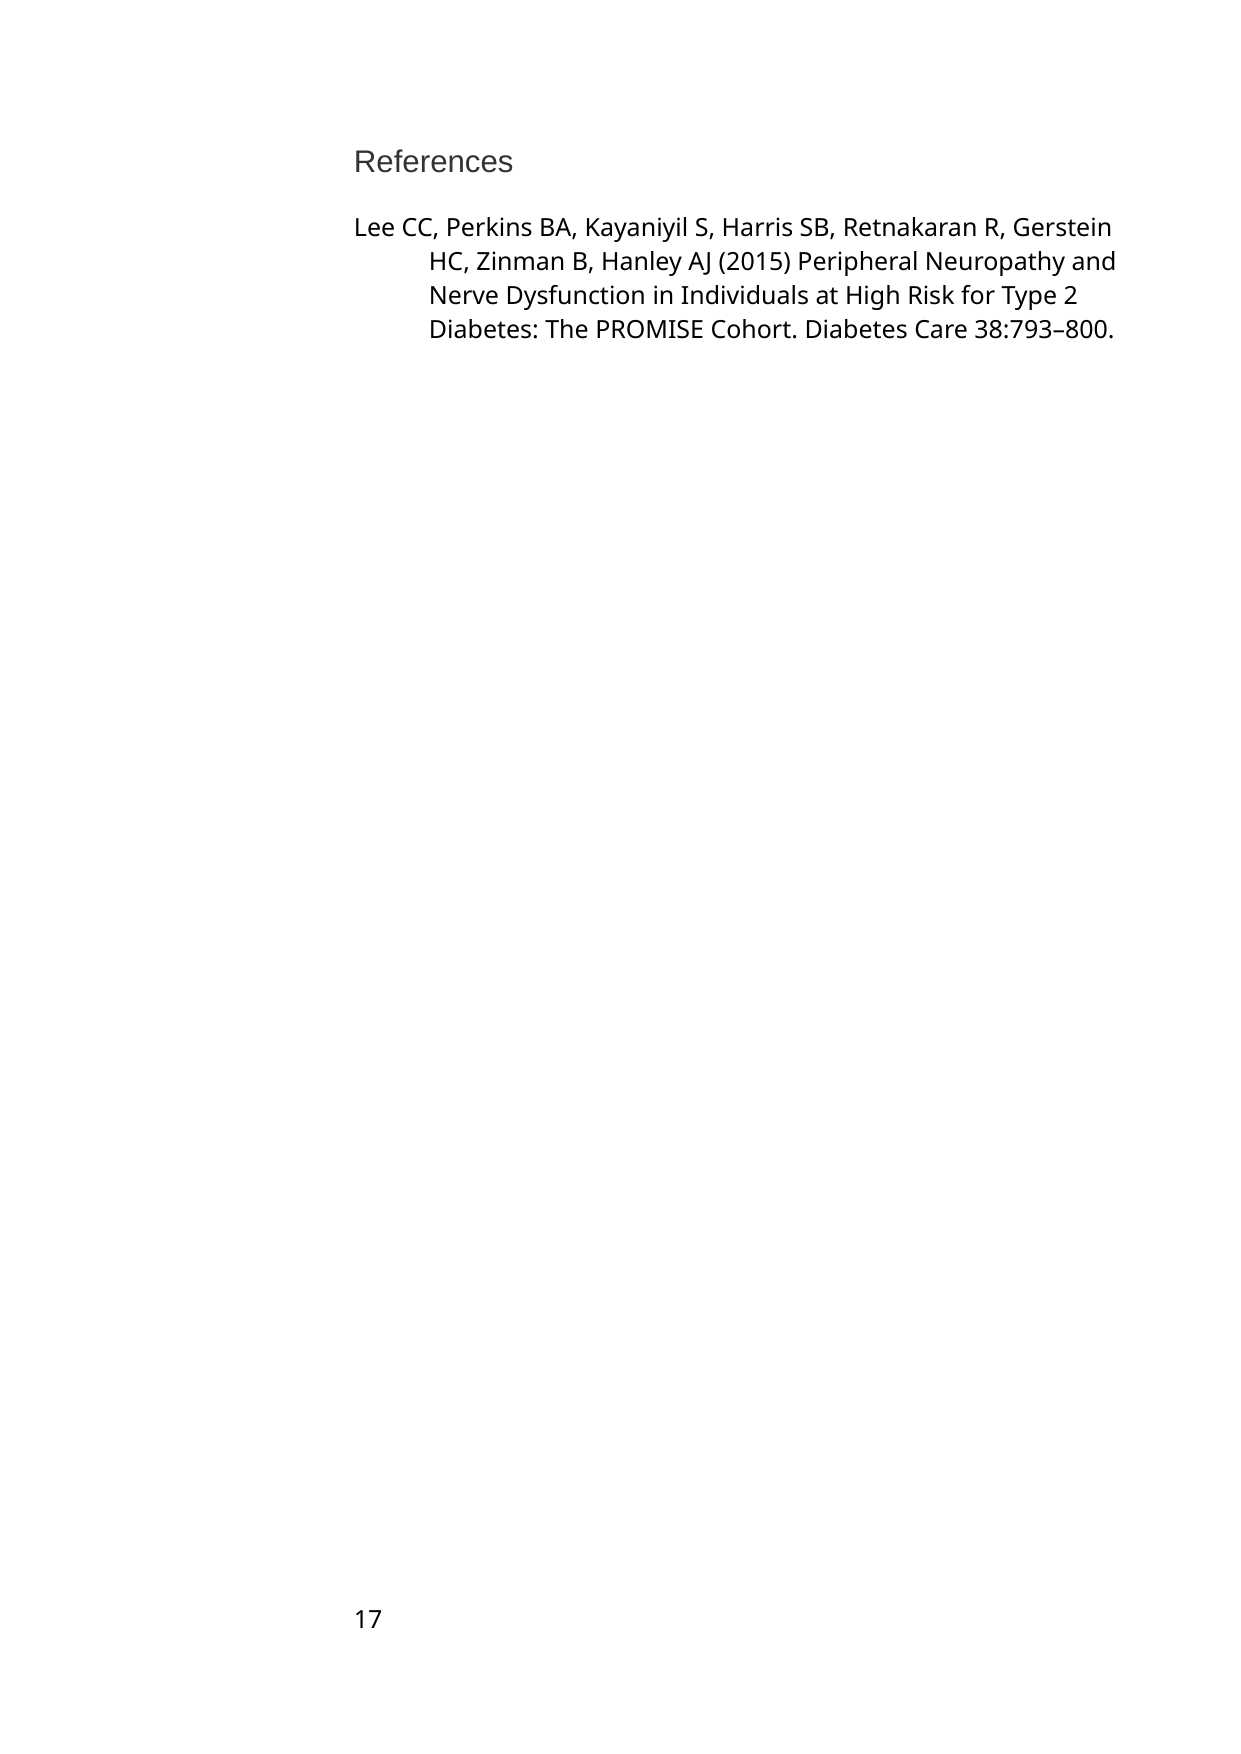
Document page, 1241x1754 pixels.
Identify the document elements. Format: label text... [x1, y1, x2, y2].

subtitle References [354, 143, 1122, 179]
text Lee CC, Perkins BA, Kayaniyil S, Harris SB, Retnakaran R, Gerstein HC, Zinman B, Hanley AJ (2015) Peripheral Neuropathy and Nerve Dysfunction in Individuals at High Risk for Type 2 Diabetes: The PROMISE Cohort. Diabetes Care 38:793–800. [354, 209, 1122, 346]
